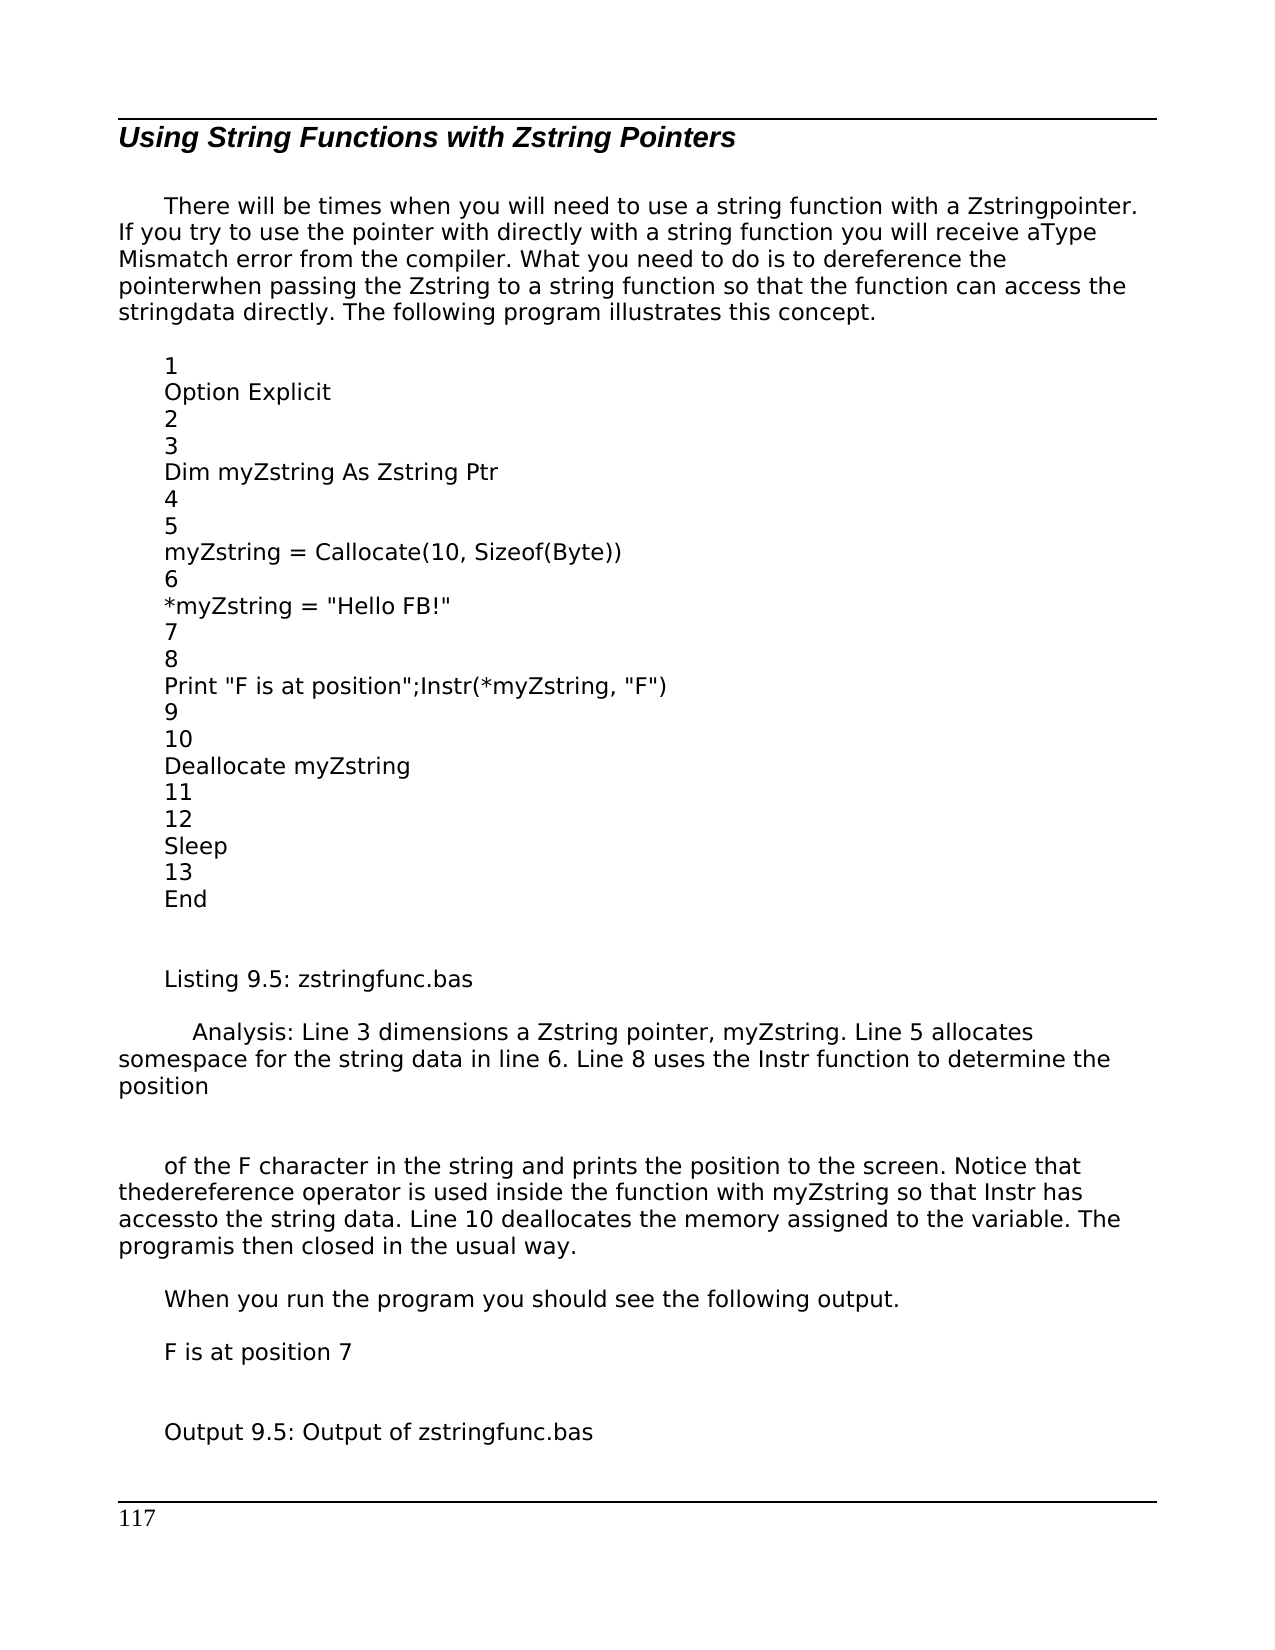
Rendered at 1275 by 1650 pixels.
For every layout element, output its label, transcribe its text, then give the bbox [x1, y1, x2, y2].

text 5 [118, 513, 1157, 539]
subtitle Using String Functions with Zstring Pointers [118, 120, 1157, 154]
text There will be times when you will need to use a string function with a Zstringpointer. If you try to use the pointer with directly with a string function you will receive aType Mismatch error from the compiler. What you need to do is to dereference the pointerwhen passing the Zstring to a string function so that the function can access the stringdata directly. The following program illustrates this concept. [118, 193, 1157, 326]
text Output 9.5: Output of zstringfunc.bas [118, 1419, 1157, 1446]
text 3 [118, 433, 1157, 459]
text F is at position 7 [118, 1339, 1157, 1366]
text of the F character in the string and prints the position to the screen. Notice that thedereference operator is used inside the function with myZstring so that Instr has accessto the string data. Line 10 deallocates the memory assigned to the variable. The programis then closed in the usual way. [118, 1153, 1157, 1259]
text 9 [118, 699, 1157, 726]
text Option Explicit [118, 379, 1157, 406]
text When you run the program you should see the following output. [118, 1286, 1157, 1313]
text 4 [118, 486, 1157, 513]
text 2 [118, 406, 1157, 433]
text Print "F is at position";Instr(*myZstring, "F") [118, 673, 1157, 699]
text *myZstring = "Hello FB!" [118, 593, 1157, 619]
text 8 [118, 646, 1157, 673]
text 6 [118, 566, 1157, 593]
text 1 [118, 353, 1157, 379]
text myZstring = Callocate(10, Sizeof(Byte)) [118, 539, 1157, 566]
text 11 [118, 779, 1157, 806]
text Sleep [118, 833, 1157, 859]
text End [118, 886, 1157, 913]
text Dim myZstring As Zstring Ptr [118, 459, 1157, 486]
text Analysis: Line 3 dimensions a Zstring pointer, myZstring. Line 5 allocates somespace for the string data in line 6. Line 8 uses the Instr function to determine the position [118, 1019, 1157, 1099]
text 13 [118, 859, 1157, 886]
text 12 [118, 806, 1157, 833]
text 7 [118, 619, 1157, 646]
text Listing 9.5: zstringfunc.bas [118, 966, 1157, 993]
text Deallocate myZstring [118, 753, 1157, 779]
text 10 [118, 726, 1157, 753]
